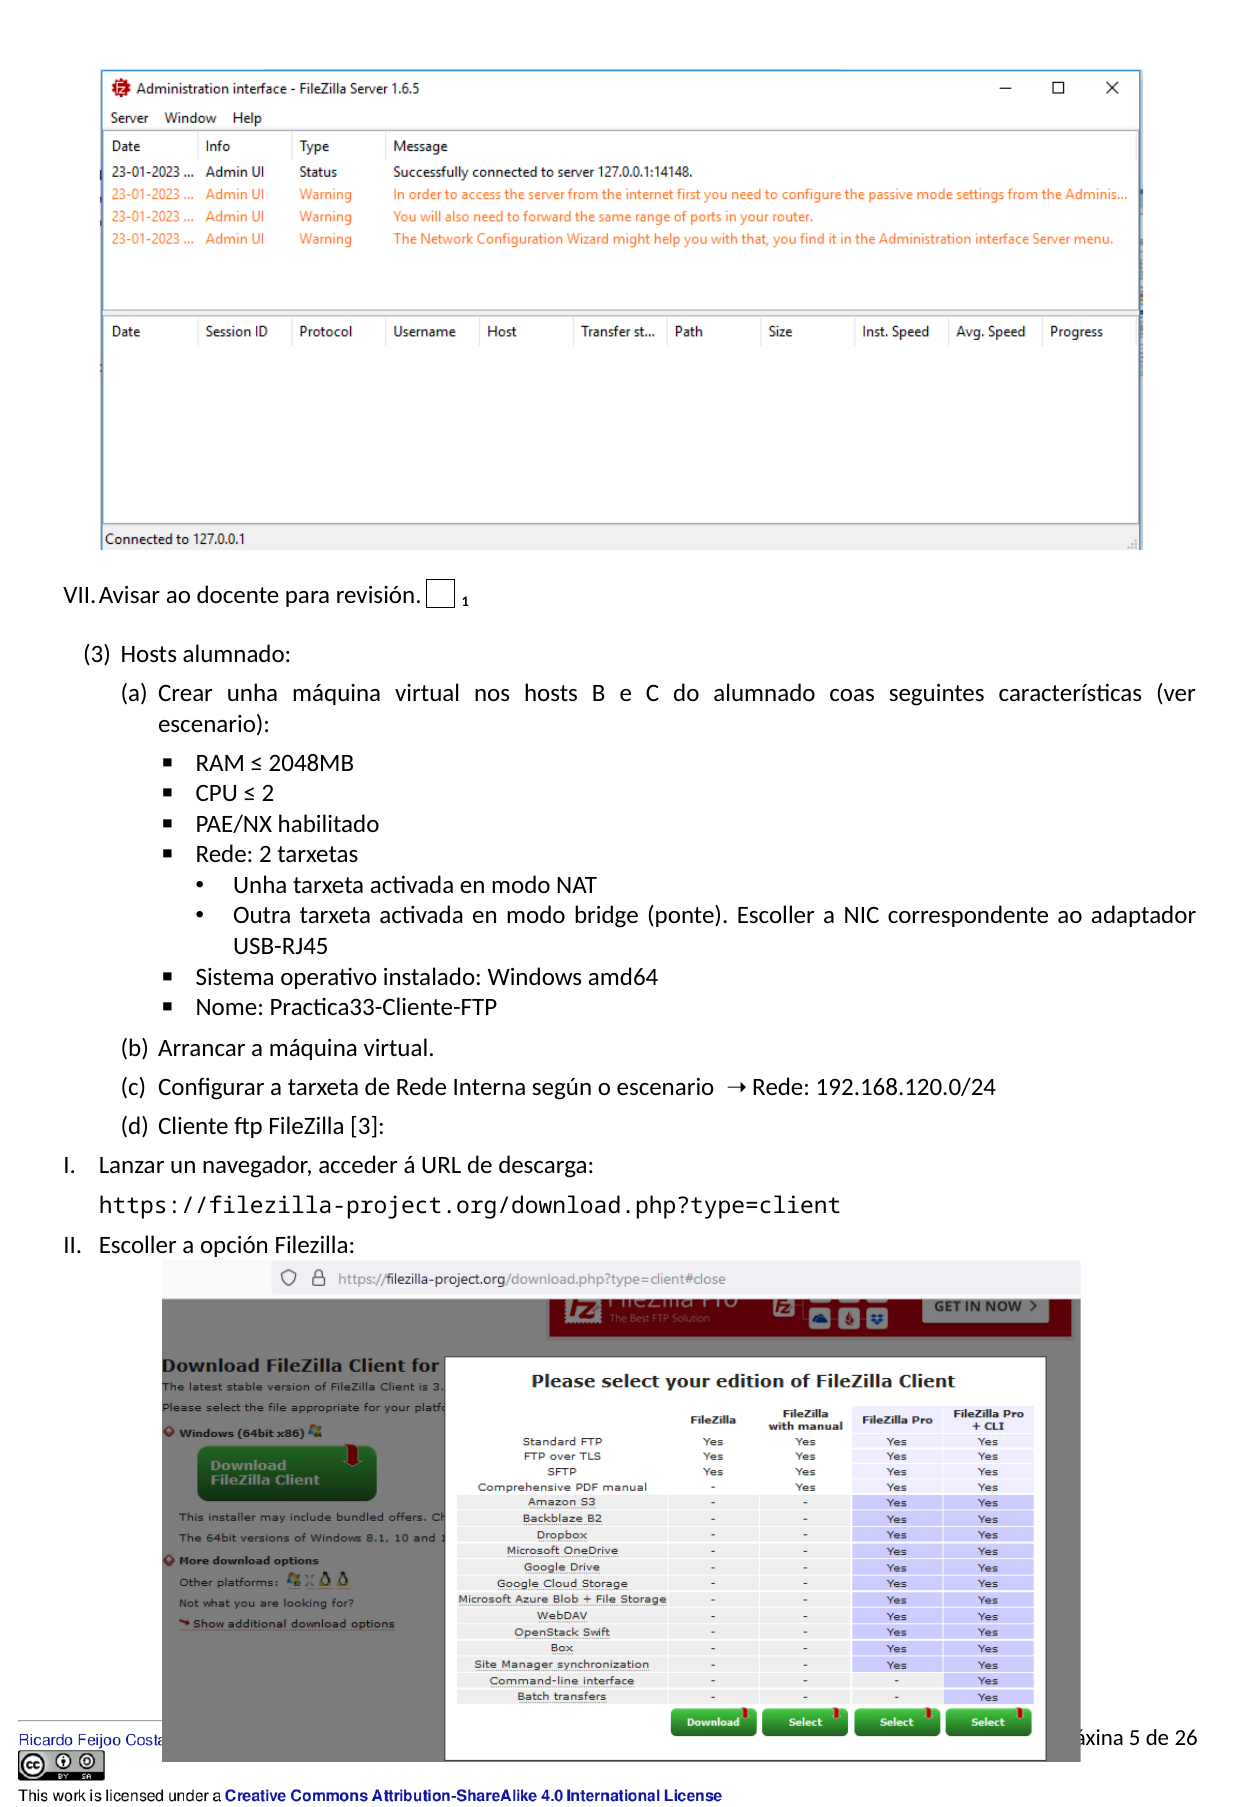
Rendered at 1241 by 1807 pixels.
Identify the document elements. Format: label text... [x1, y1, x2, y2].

list Lanzar un navegador, acceder á URL de descarga: [63, 1150, 1197, 1180]
list Avisar ao docente para revisión. 1 [63, 580, 1197, 610]
list Rede: 2 tarxetas [158, 838, 1197, 869]
list RAM ≤ 2048MB [158, 747, 1197, 777]
list Arrancar a máquina virtual. [120, 1032, 1197, 1062]
list Outra tarxeta activada en modo bridge (ponte). Escoller a NIC correspondente ao adaptador USB-RJ45 [195, 899, 1197, 961]
list Escoller a opción Filezilla: [63, 1229, 1197, 1259]
picture [8, 1260, 1081, 1806]
list Sistema operativo instalado: Windows amd64 [158, 961, 1197, 991]
list Unha tarxeta activada en modo NAT [195, 869, 1197, 899]
list Configurar a tarxeta de Rede Interna según o escenario ➝ Rede: 192.168.120.0/24 [120, 1071, 1197, 1102]
list Crear unha máquina virtual nos hosts B e C do alumnado coas seguintes características (ver escenario): [120, 677, 1197, 738]
list Nome: Practica33-Cliente-FTP [158, 991, 1197, 1022]
list CPU ≤ 2 [158, 777, 1197, 808]
list Cliente ftp FileZilla [3]: [120, 1110, 1197, 1141]
picture [99, 69, 1144, 550]
list PAE/NX habilitado [158, 808, 1197, 838]
list Hosts alumnado: [83, 638, 1197, 668]
list https://filezilla-project.org/download.php?type=client [63, 1189, 1197, 1220]
